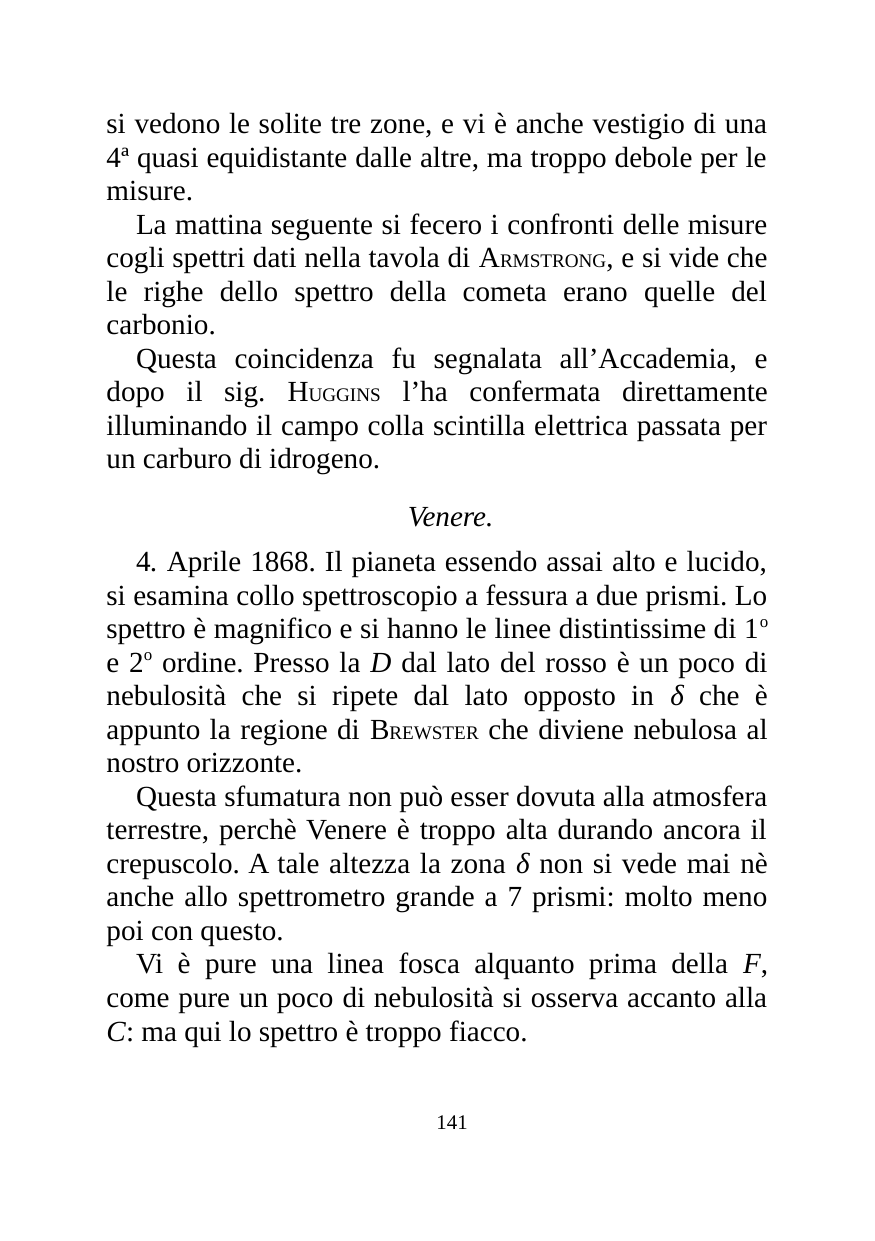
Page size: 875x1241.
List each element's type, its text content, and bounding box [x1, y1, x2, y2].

text Venere. [106, 499, 768, 532]
text Questa sfumatura non può esser dovuta alla atmosfera terrestre, perchè Venere è troppo alta durando ancora il crepuscolo. A tale altezza la zona δ non si vede mai nè anche allo spettrometro grande a 7 prismi: molto meno poi con questo. [106, 779, 768, 947]
text 4. Aprile 1868. Il pianeta essendo assai alto e lucido, si esamina collo spettroscopio a fessura a due prismi. Lo spettro è magnifico e si hanno le linee distintissime di 1o e 2o ordine. Presso la D dal lato del rosso è un poco di nebulosità che si ripete dal lato opposto in δ che è appunto la regione di Brewster che diviene nebulosa al nostro orizzonte. [106, 544, 768, 779]
text si vedono le solite tre zone, e vi è anche vestigio di una 4ª quasi equidistante dalle altre, ma troppo debole per le misure. [106, 106, 768, 207]
text Vi è pure una linea fosca alquanto prima della F, come pure un poco di nebulosità si osserva accanto alla C: ma qui lo spettro è troppo fiacco. [106, 947, 768, 1047]
text La mattina seguente si fecero i confronti delle misure cogli spettri dati nella tavola di Armstrong, e si vide che le righe dello spettro della cometa erano quelle del carbonio. [106, 207, 768, 341]
text Questa coincidenza fu segnalata all’Accademia, e dopo il sig. Huggins l’ha confermata direttamente illuminando il campo colla scintilla elettrica passata per un carburo di idrogeno. [106, 341, 768, 475]
